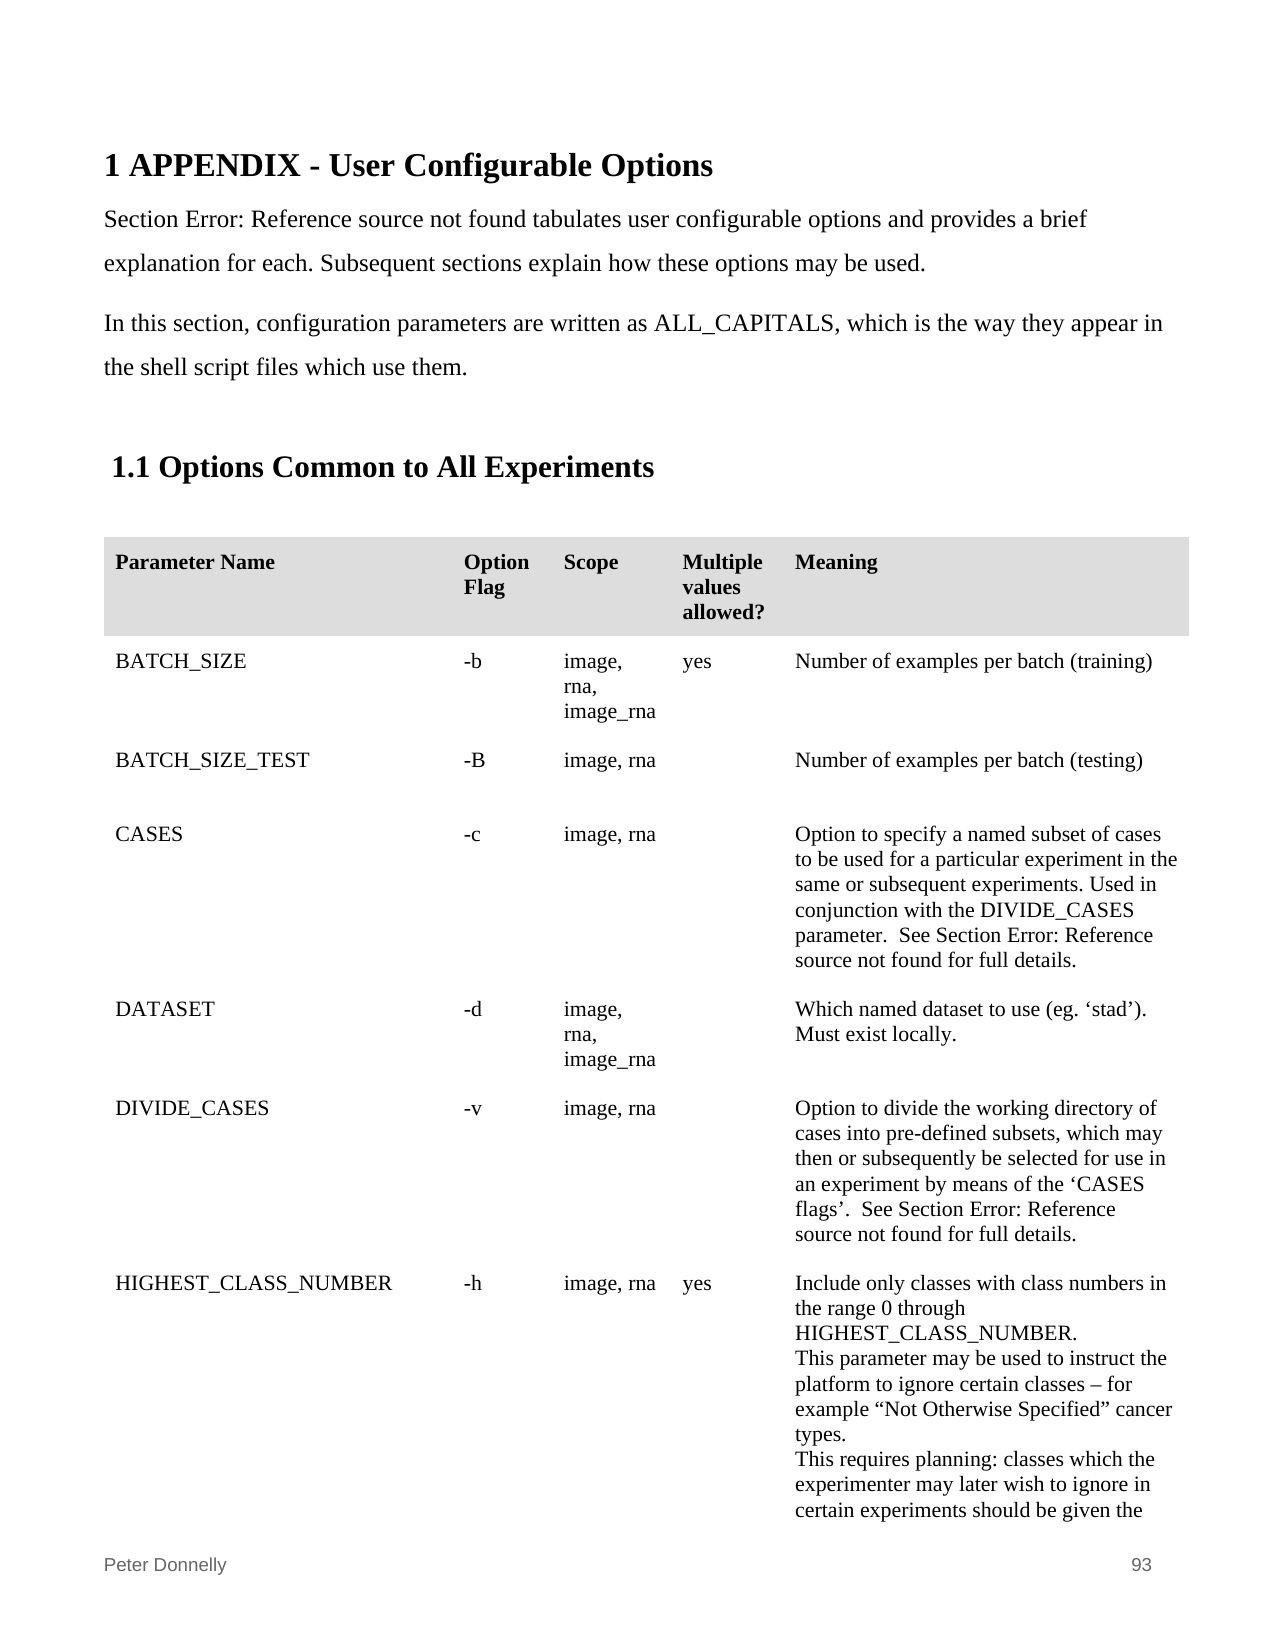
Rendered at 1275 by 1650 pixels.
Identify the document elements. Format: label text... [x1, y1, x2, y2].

table_cell yes [671, 1258, 783, 1533]
table_header Meaning [783, 537, 1189, 636]
table_cell CASES [104, 809, 452, 984]
table_cell BATCH_SIZE_TEST [104, 735, 452, 809]
table_cell yes [671, 636, 783, 735]
table_cell image, rna, image_rna [552, 636, 671, 735]
table_cell Option to divide the working directory of cases into pre-defined subsets, which may then or subsequently be selected for use in an experiment by means of the ‘CASES flags’. See Section Error: Reference source not found for full details. [783, 1083, 1189, 1258]
text Section Error: Reference source not found tabulates user configurable options and provides a brief explanation for each. Subsequent sections explain how these options may be used. [103, 204, 1181, 276]
table_cell image, rna [552, 1083, 671, 1258]
table_header Parameter Name [104, 537, 452, 636]
table_cell -h [452, 1258, 552, 1533]
table_cell DIVIDE_CASES [104, 1083, 452, 1258]
table_cell Number of examples per batch (training) [783, 636, 1189, 735]
table_cell Option to specify a named subset of cases to be used for a particular experiment in the same or subsequent experiments. Used in conjunction with the DIVIDE_CASES parameter. See Section Error: Reference source not found for full details. [783, 809, 1189, 984]
subtitle Options Common to All Experiments [103, 448, 1181, 484]
table_cell Include only classes with class numbers in the range 0 through HIGHEST_CLASS_NUMBER. This parameter may be used to instruct the platform to ignore certain classes – for example “Not Otherwise Specified” cancer types. This requires planning: classes which the experimenter may later wish to ignore in certain experiments should be given the [783, 1258, 1189, 1533]
table_cell Number of examples per batch (testing) [783, 735, 1189, 809]
table_cell -c [452, 809, 552, 984]
table_cell -b [452, 636, 552, 735]
table_cell -d [452, 984, 552, 1083]
table_cell -v [452, 1083, 552, 1258]
table_header Option Flag [452, 537, 552, 636]
table_cell Which named dataset to use (eg. ‘stad’). Must exist locally. [783, 984, 1189, 1083]
text In this section, configuration parameters are written as ALL_CAPITALS, which is the way they appear in the shell script files which use them. [103, 308, 1181, 380]
table_header Multiple values allowed? [671, 537, 783, 636]
subtitle APPENDIX - User Configurable Options [103, 145, 1181, 183]
table_cell image, rna [552, 809, 671, 984]
table_cell DATASET [104, 984, 452, 1083]
table_cell [671, 735, 783, 809]
table_cell [671, 984, 783, 1083]
table_cell image, rna, image_rna [552, 984, 671, 1083]
table_cell image, rna [552, 1258, 671, 1533]
table_header Scope [552, 537, 671, 636]
table_cell image, rna [552, 735, 671, 809]
table_cell HIGHEST_CLASS_NUMBER [104, 1258, 452, 1533]
table_cell [671, 1083, 783, 1258]
table_cell [671, 809, 783, 984]
table_cell -B [452, 735, 552, 809]
table_cell BATCH_SIZE [104, 636, 452, 735]
